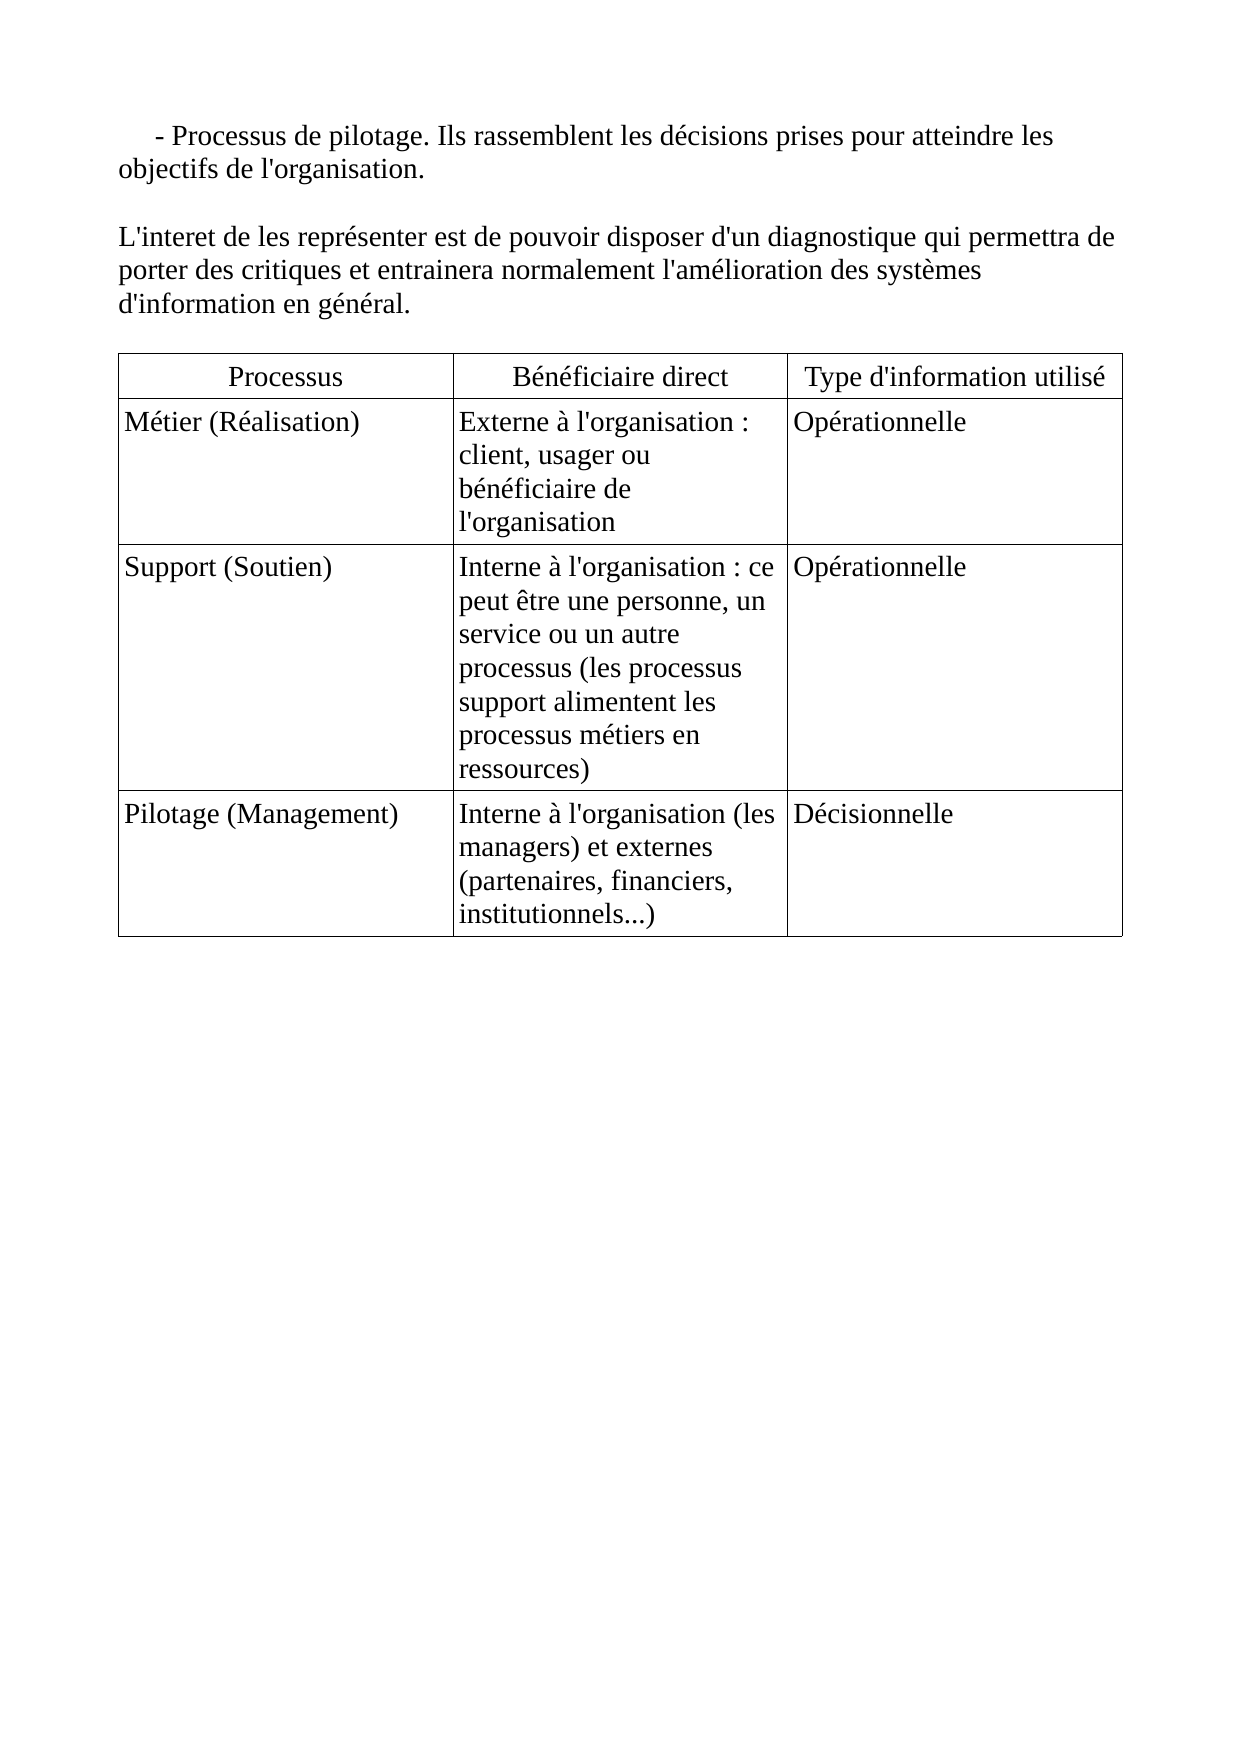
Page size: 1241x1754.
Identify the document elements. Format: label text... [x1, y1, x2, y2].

table_cell Décisionnelle [788, 791, 1122, 936]
table_cell Support (Soutien) [119, 545, 453, 790]
text - Processus de pilotage. Ils rassemblent les décisions prises pour atteindre les objectifs de l'organisation. [118, 118, 1122, 185]
table_cell Opérationnelle [788, 399, 1122, 544]
table_header Type d'information utilisé [788, 354, 1122, 398]
table_cell Métier (Réalisation) [119, 399, 453, 544]
table_cell Interne à l'organisation (les managers) et externes (partenaires, financiers, institutionnels...) [454, 791, 787, 936]
table_cell Interne à l'organisation : ce peut être une personne, un service ou un autre processus (les processus support alimentent les processus métiers en ressources) [454, 545, 787, 790]
text L'interet de les représenter est de pouvoir disposer d'un diagnostique qui permettra de porter des critiques et entrainera normalement l'amélioration des systèmes d'information en général. [118, 219, 1122, 319]
table_header Processus [119, 354, 453, 398]
table_cell Opérationnelle [788, 545, 1122, 790]
table_header Bénéficiaire direct [454, 354, 787, 398]
table_cell Pilotage (Management) [119, 791, 453, 936]
table_cell Externe à l'organisation : client, usager ou bénéficiaire de l'organisation [454, 399, 787, 544]
